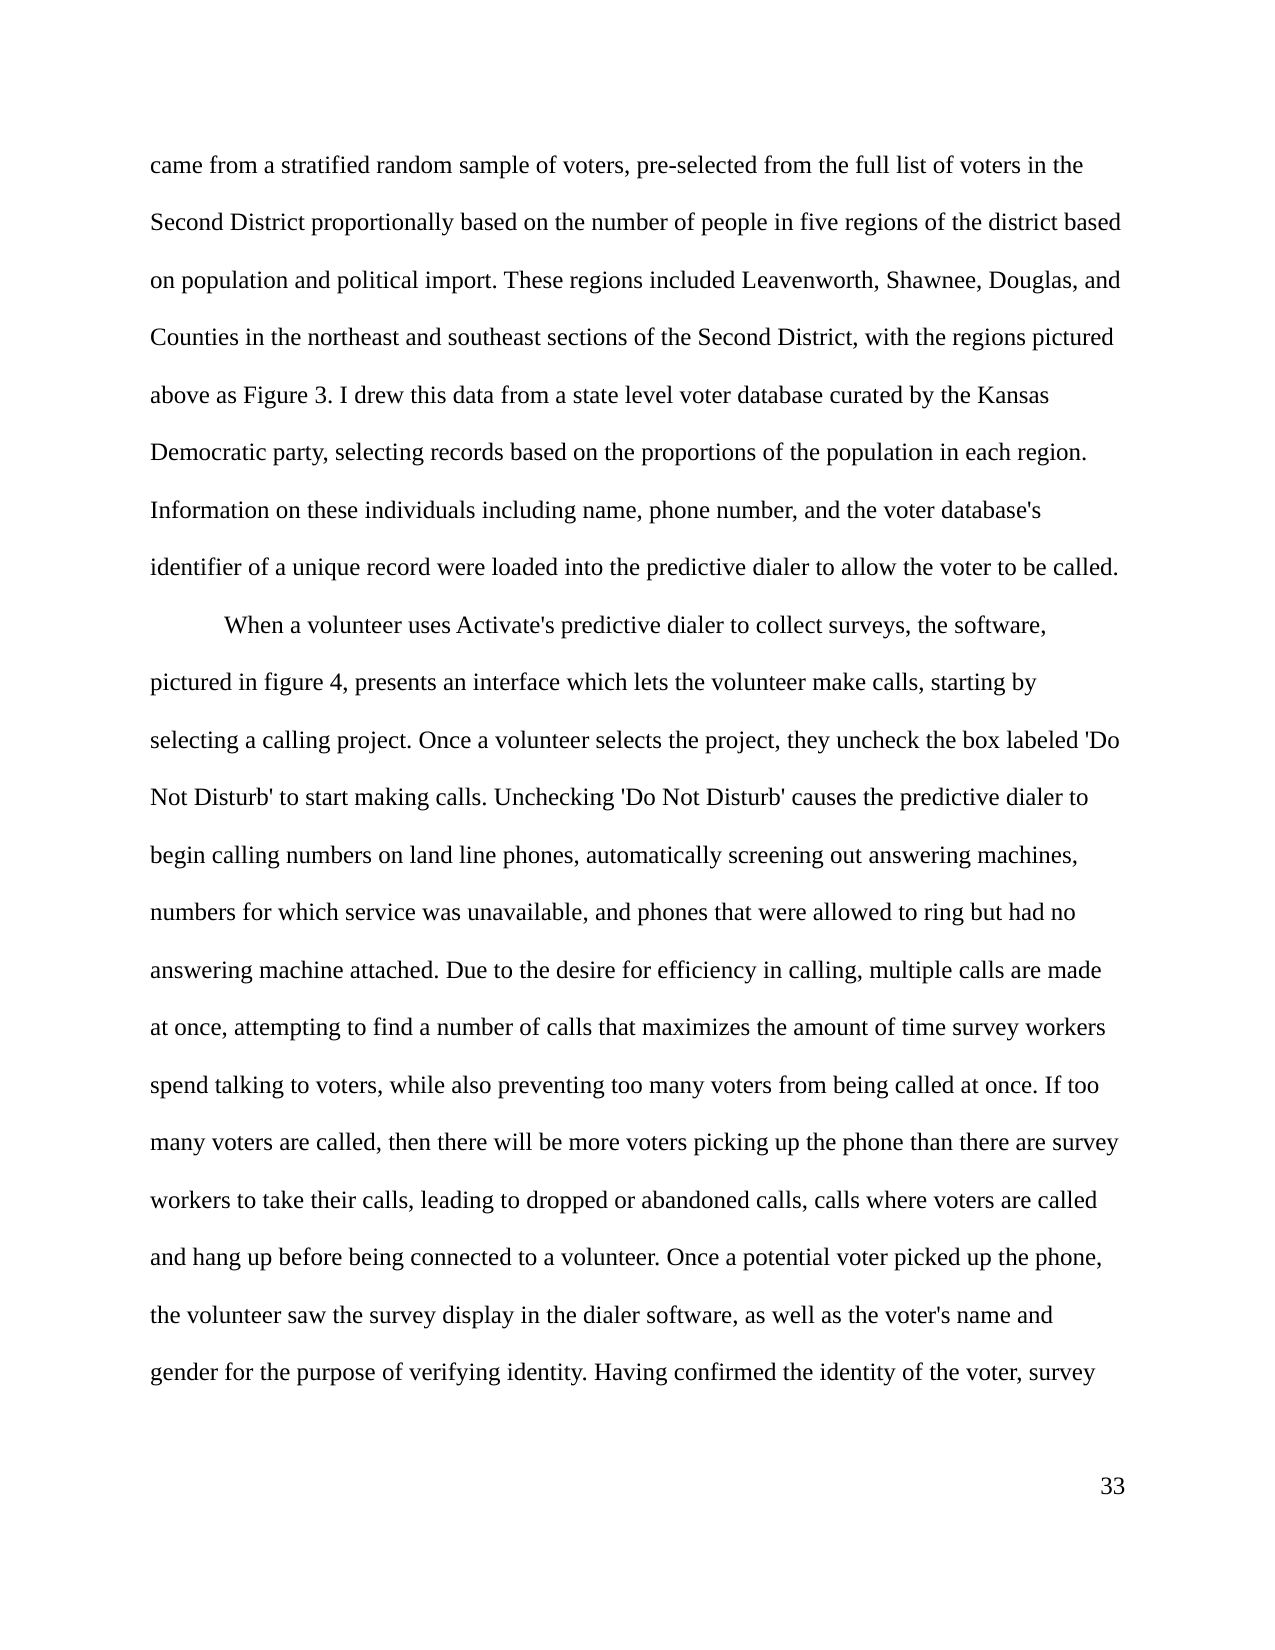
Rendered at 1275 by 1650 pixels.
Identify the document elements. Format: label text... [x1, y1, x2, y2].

text When a volunteer uses Activate's predictive dialer to collect surveys, the software, pictured in figure 4, presents an interface which lets the volunteer make calls, starting by selecting a calling project. Once a volunteer selects the project, they uncheck the box labeled 'Do Not Disturb' to start making calls. Unchecking 'Do Not Disturb' causes the predictive dialer to begin calling numbers on land line phones, automatically screening out answering machines, numbers for which service was unavailable, and phones that were allowed to ring but had no answering machine attached. Due to the desire for efficiency in calling, multiple calls are made at once, attempting to find a number of calls that maximizes the amount of time survey workers spend talking to voters, while also preventing too many voters from being called at once. If too many voters are called, then there will be more voters picking up the phone than there are survey workers to take their calls, leading to dropped or abandoned calls, calls where voters are called and hang up before being connected to a volunteer. Once a potential voter picked up the phone, the volunteer saw the survey display in the dialer software, as well as the voter's name and gender for the purpose of verifying identity. Having confirmed the identity of the voter, survey [150, 610, 1125, 1386]
text came from a stratified random sample of voters, pre-selected from the full list of voters in the Second District proportionally based on the number of people in five regions of the district based on population and political import. These regions included Leavenworth, Shawnee, Douglas, and Counties in the northeast and southeast sections of the Second District, with the regions pictured above as Figure 3. I drew this data from a state level voter database curated by the Kansas Democratic party, selecting records based on the proportions of the population in each region. Information on these individuals including name, phone number, and the voter database's identifier of a unique record were loaded into the predictive dialer to allow the voter to be called. [150, 150, 1125, 581]
